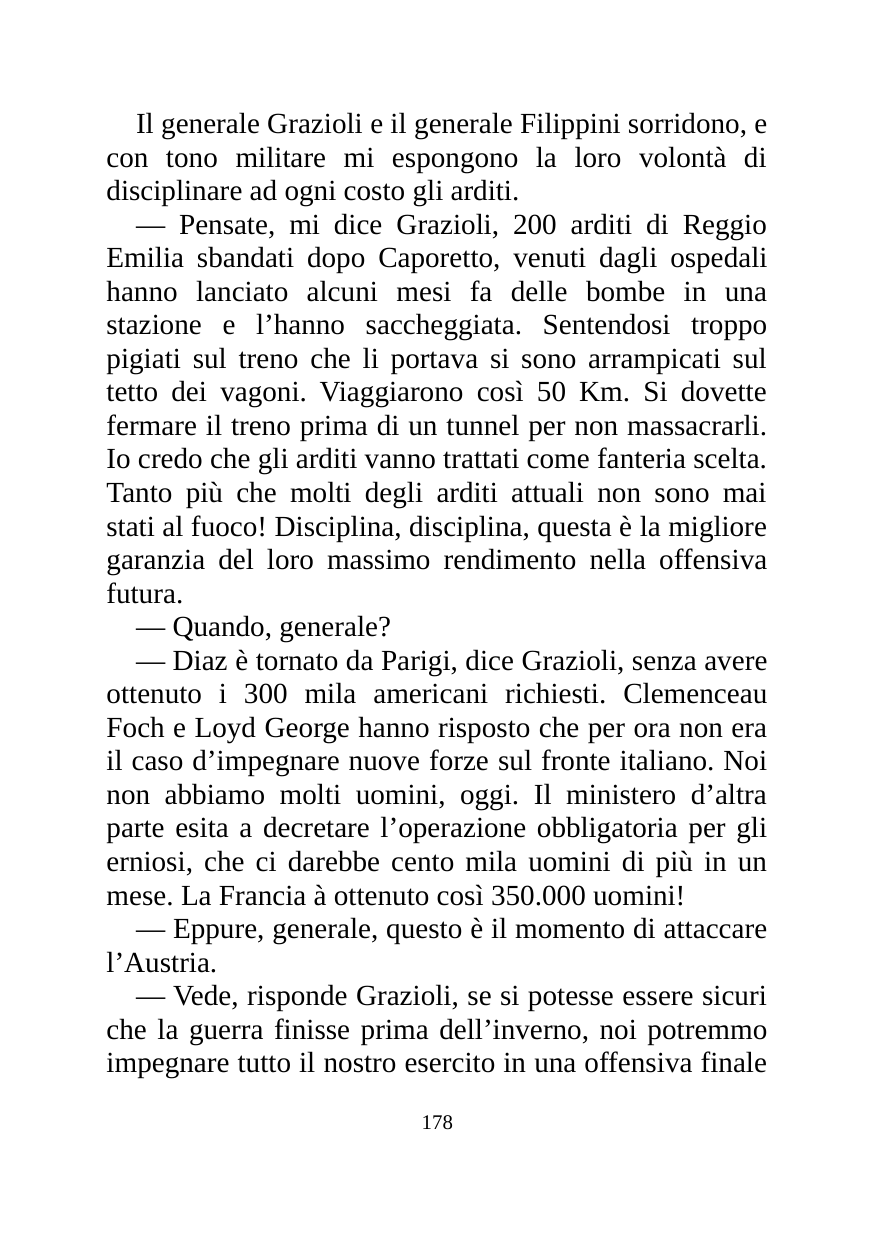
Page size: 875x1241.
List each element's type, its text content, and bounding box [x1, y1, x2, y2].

text — Quando, generale? [106, 609, 768, 643]
text Il generale Grazioli e il generale Filippini sorridono, e con tono militare mi espongono la loro volontà di disciplinare ad ogni costo gli arditi. [106, 106, 768, 207]
text — Diaz è tornato da Parigi, dice Grazioli, senza avere ottenuto i 300 mila americani richiesti. Clemenceau Foch e Loyd George hanno risposto che per ora non era il caso d’impegnare nuove forze sul fronte italiano. Noi non abbiamo molti uomini, oggi. Il ministero d’altra parte esita a decretare l’operazione obbligatoria per gli erniosi, che ci darebbe cento mila uomini di più in un mese. La Francia à ottenuto così 350.000 uomini! [106, 643, 768, 911]
text — Eppure, generale, questo è il momento di attaccare l’Austria. [106, 911, 768, 978]
text — Pensate, mi dice Grazioli, 200 arditi di Reggio Emilia sbandati dopo Caporetto, venuti dagli ospedali hanno lanciato alcuni mesi fa delle bombe in una stazione e l’hanno saccheggiata. Sentendosi troppo pigiati sul treno che li portava si sono arrampicati sul tetto dei vagoni. Viaggiarono così 50 Km. Si dovette fermare il treno prima di un tunnel per non massacrarli. Io credo che gli arditi vanno trattati come fanteria scelta. Tanto più che molti degli arditi attuali non sono mai stati al fuoco! Disciplina, disciplina, questa è la migliore garanzia del loro massimo rendimento nella offensiva futura. [106, 207, 768, 609]
text — Vede, risponde Grazioli, se si potesse essere sicuri che la guerra finisse prima dell’inverno, noi potremmo impegnare tutto il nostro esercito in una offensiva finale [106, 978, 768, 1079]
